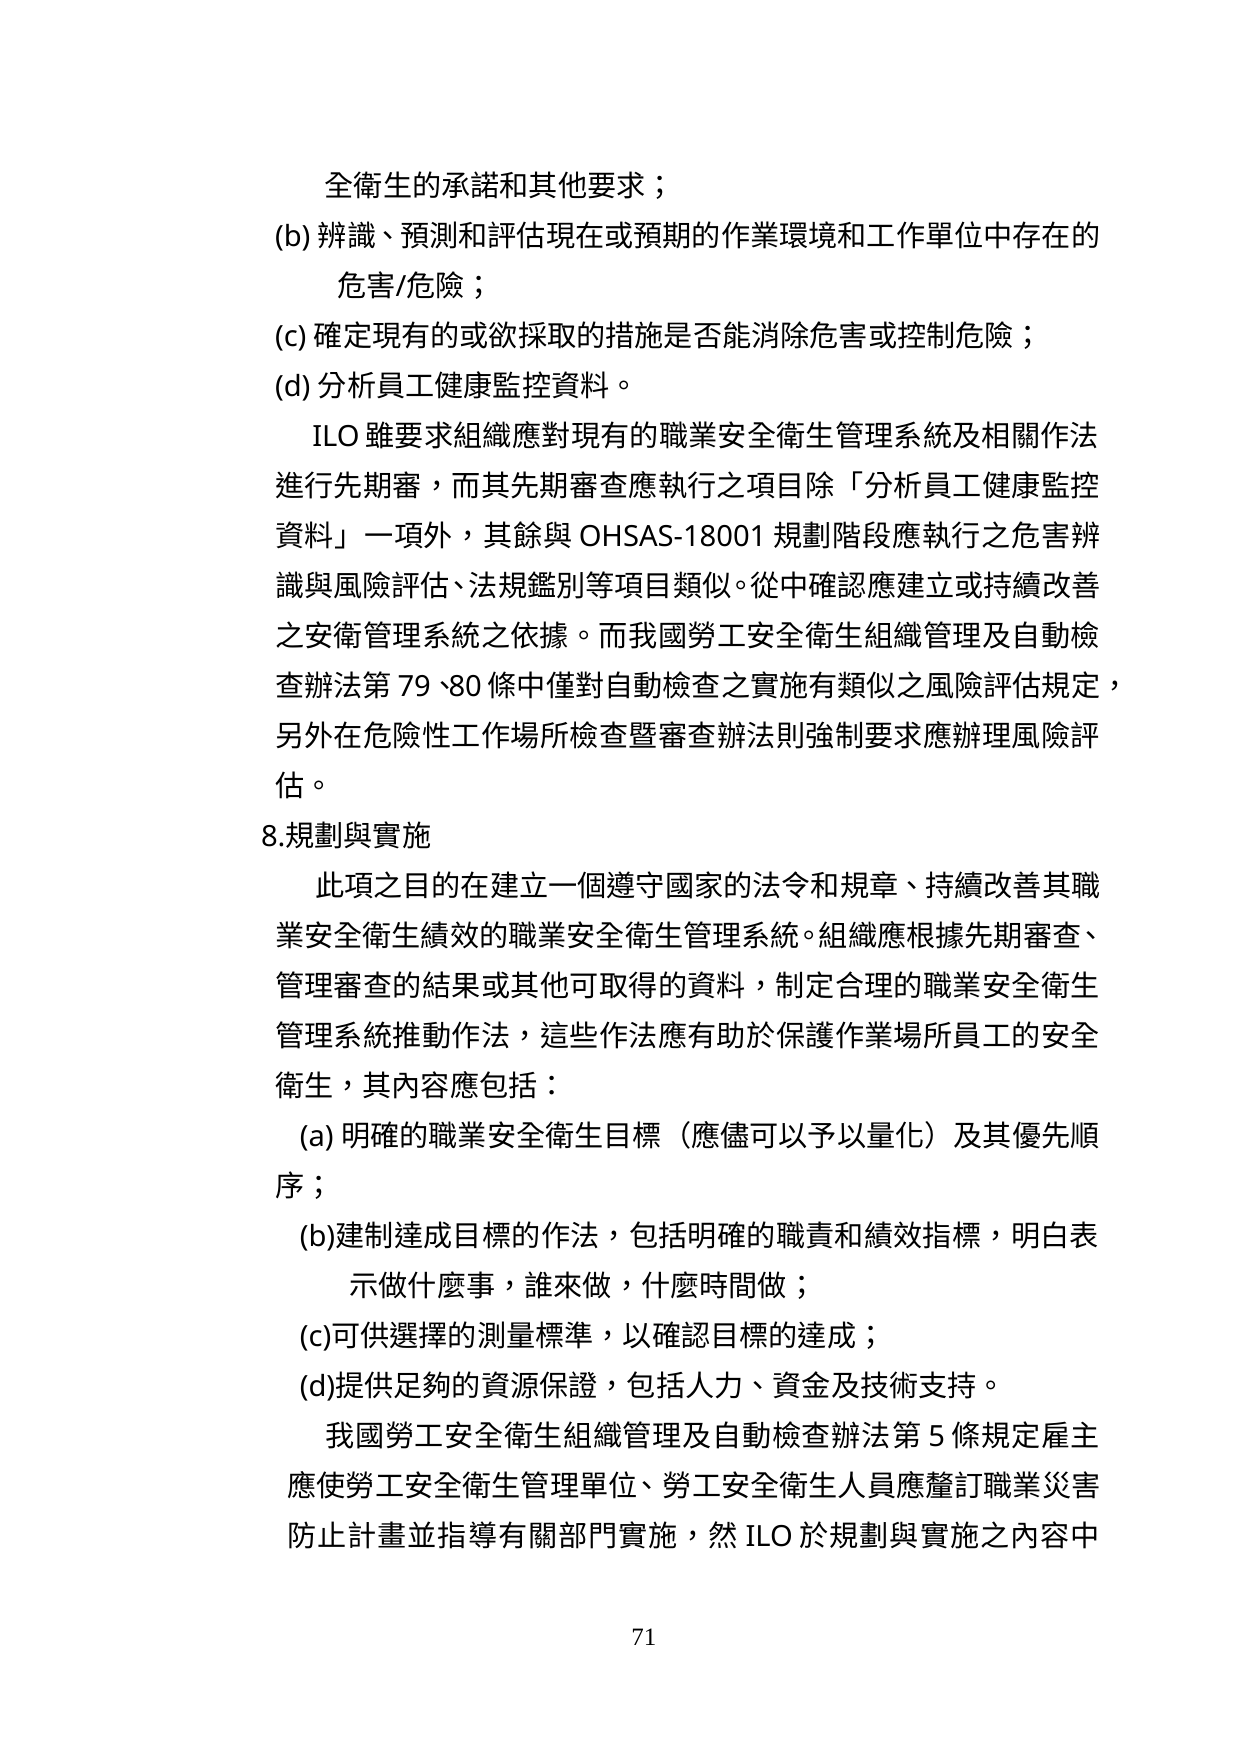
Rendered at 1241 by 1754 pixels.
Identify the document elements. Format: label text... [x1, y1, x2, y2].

text (c)可供選擇的測量標準，以確認目標的達成； [275, 1307, 1100, 1357]
text 我國勞工安全衛生組織管理及自動檢查辦法第5條規定雇主應使勞工安全衛生管理單位、 勞工安全衛生人員應釐訂職業災害防止計畫並指導有關部門實施，然ILO於規劃與實施之內容中 [287, 1407, 1100, 1557]
text (a) 明確的職業安全衛生目標（應儘可以予以量化）及其優先順序； [275, 1107, 1100, 1207]
text (d) 分析員工健康監控資料。 [275, 357, 1100, 407]
text (c) 確定現有的或欲採取的措施是否能消除危害或控制危險； [275, 307, 1100, 357]
text (d)提供足夠的資源保證，包括人力、資金及技術支持。 [275, 1357, 1100, 1407]
text 此項之目的在建立一個遵守國家的法令和規章、持續改善其職業安全衛生績效的職業安全衛生管理系統。組織應根據先期審查、管理審查的結果或其他可取得的資料，制定合理的職業安全衛生管理系統推動作法，這些作法應有助於保護作業場所員工的安全衛生，其內容應包括： [275, 857, 1100, 1107]
text 全衛生的承諾和其他要求； [275, 157, 1100, 207]
text 8.規劃與實施 [187, 807, 1100, 857]
text (b) 辨識、預測和評估現在或預期的作業環境和工作單位中存在的危害/危險； [275, 207, 1100, 307]
text (b)建制達成目標的作法，包括明確的職責和績效指標，明白表 示做什麼事，誰來做，什麼時間做； [299, 1207, 1100, 1307]
text ILO雖要求組織應對現有的職業安全衛生管理系統及相關作法進行先期審，而其先期審查應執行之項目除「分析員工健康監控資料」一項外，其餘與OHSAS-18001規劃階段應執行之危害辨識與風險評估、法規鑑別等項目類似。從中確認應建立或持續改善之安衛管理系統之依據。而我國勞工安全衛生組織管理及自動檢查辦法第79、80條中僅對自動檢查之實施有類似之風險評估規定，另外在危險性工作場所檢查暨審查辦法則強制要求應辦理風險評估。 [275, 407, 1100, 807]
